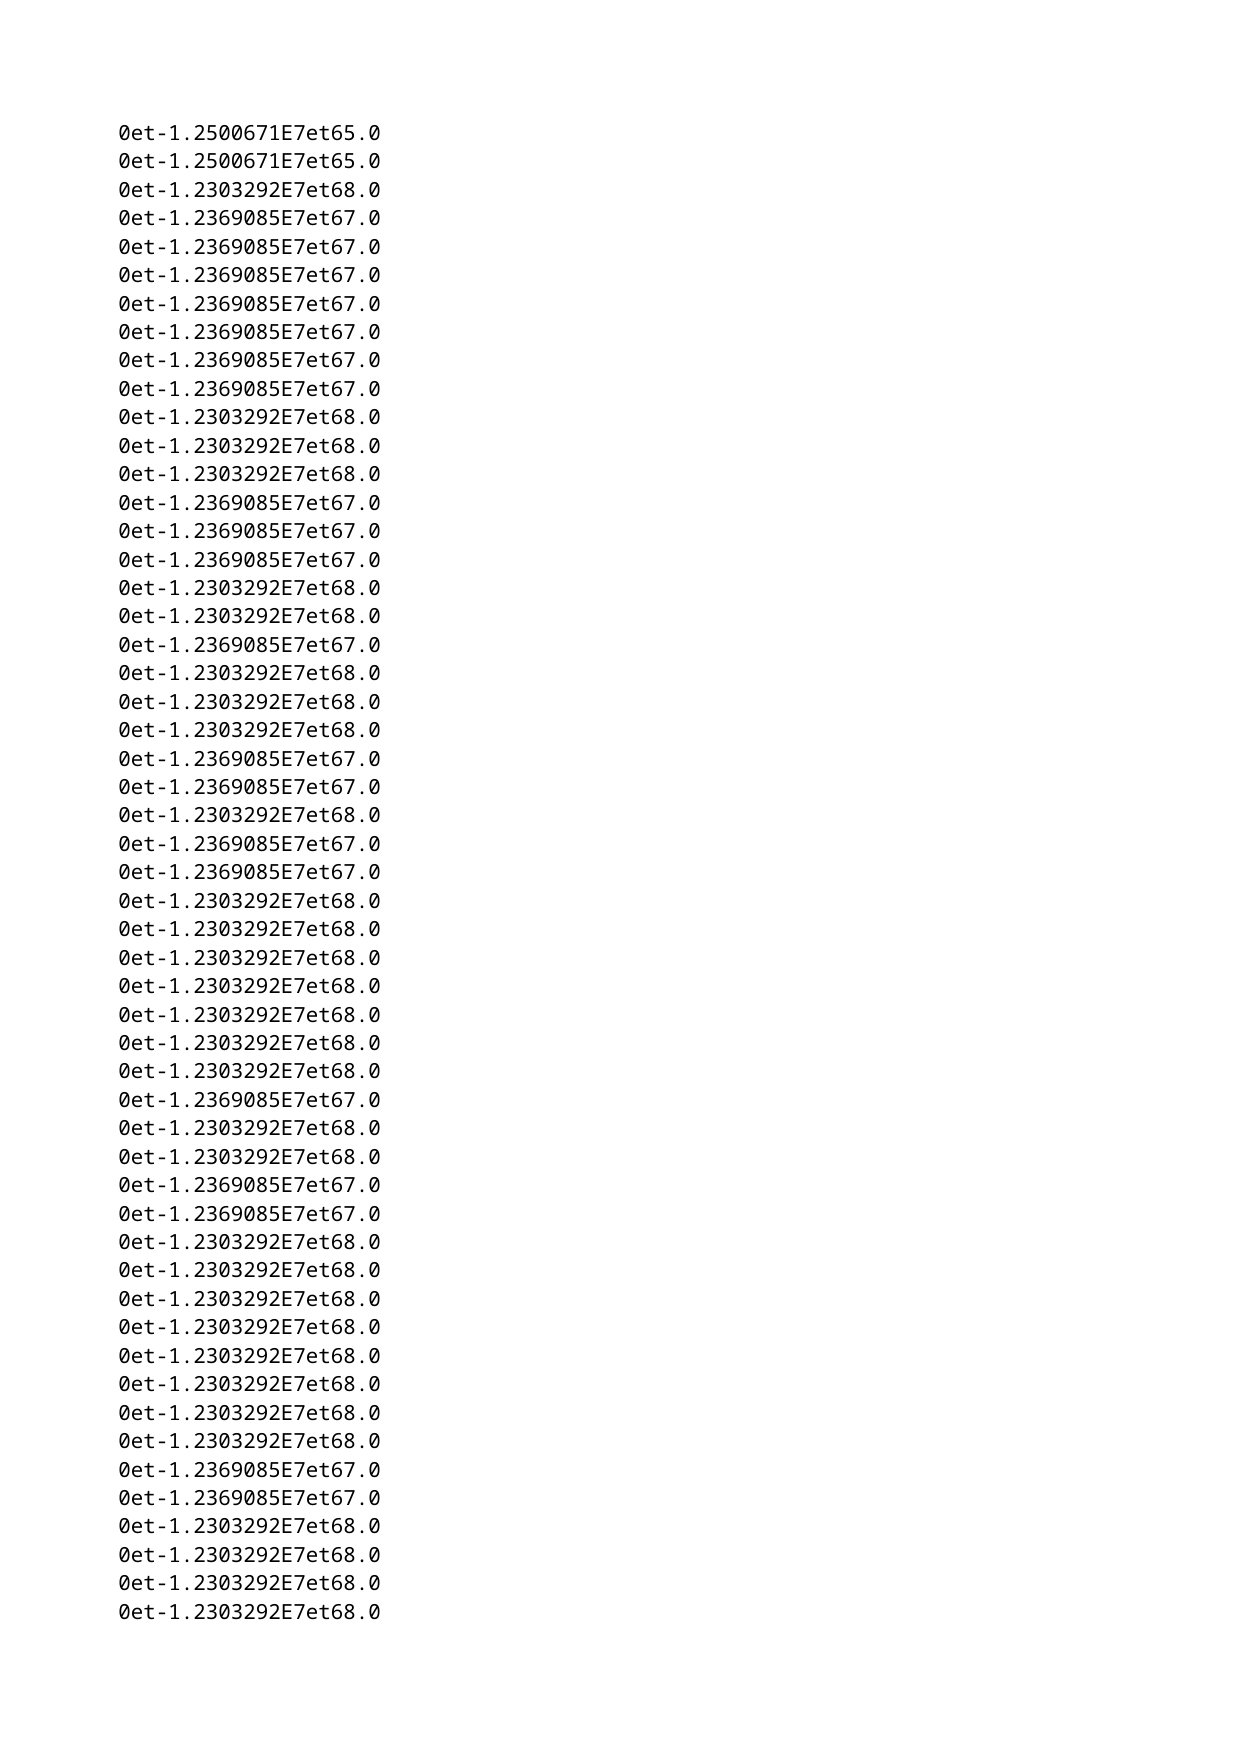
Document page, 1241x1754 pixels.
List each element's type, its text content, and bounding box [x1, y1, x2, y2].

text 0et-1.2303292E7et68.0 [118, 1057, 1122, 1085]
text 0et-1.2303292E7et68.0 [118, 914, 1122, 943]
text 0et-1.2303292E7et68.0 [118, 1113, 1122, 1142]
text 0et-1.2303292E7et68.0 [118, 658, 1122, 687]
text 0et-1.2303292E7et68.0 [118, 1597, 1122, 1625]
text 0et-1.2303292E7et68.0 [118, 1284, 1122, 1312]
text 0et-1.2303292E7et68.0 [118, 943, 1122, 971]
text 0et-1.2369085E7et67.0 [118, 1483, 1122, 1512]
text 0et-1.2303292E7et68.0 [118, 715, 1122, 744]
text 0et-1.2500671E7et65.0 [118, 118, 1122, 147]
text 0et-1.2303292E7et68.0 [118, 1227, 1122, 1256]
text 0et-1.2369085E7et67.0 [118, 346, 1122, 374]
text 0et-1.2303292E7et68.0 [118, 431, 1122, 459]
text 0et-1.2369085E7et67.0 [118, 260, 1122, 289]
text 0et-1.2303292E7et68.0 [118, 971, 1122, 1000]
text 0et-1.2303292E7et68.0 [118, 1341, 1122, 1369]
text 0et-1.2303292E7et68.0 [118, 687, 1122, 715]
text 0et-1.2303292E7et68.0 [118, 886, 1122, 914]
text 0et-1.2303292E7et68.0 [118, 402, 1122, 431]
text 0et-1.2369085E7et67.0 [118, 1085, 1122, 1113]
text 0et-1.2303292E7et68.0 [118, 459, 1122, 488]
text 0et-1.2303292E7et68.0 [118, 602, 1122, 630]
text 0et-1.2500671E7et65.0 [118, 147, 1122, 175]
text 0et-1.2303292E7et68.0 [118, 1369, 1122, 1398]
text 0et-1.2369085E7et67.0 [118, 772, 1122, 801]
text 0et-1.2303292E7et68.0 [118, 1312, 1122, 1341]
text 0et-1.2369085E7et67.0 [118, 488, 1122, 516]
text 0et-1.2303292E7et68.0 [118, 1000, 1122, 1028]
text 0et-1.2303292E7et68.0 [118, 1398, 1122, 1426]
text 0et-1.2369085E7et67.0 [118, 1455, 1122, 1483]
text 0et-1.2303292E7et68.0 [118, 1142, 1122, 1170]
text 0et-1.2303292E7et68.0 [118, 1426, 1122, 1455]
text 0et-1.2369085E7et67.0 [118, 374, 1122, 402]
text 0et-1.2369085E7et67.0 [118, 857, 1122, 886]
text 0et-1.2369085E7et67.0 [118, 630, 1122, 658]
text 0et-1.2303292E7et68.0 [118, 1512, 1122, 1540]
text 0et-1.2303292E7et68.0 [118, 801, 1122, 829]
text 0et-1.2369085E7et67.0 [118, 545, 1122, 573]
text 0et-1.2369085E7et67.0 [118, 516, 1122, 545]
text 0et-1.2369085E7et67.0 [118, 1170, 1122, 1199]
text 0et-1.2369085E7et67.0 [118, 232, 1122, 260]
text 0et-1.2369085E7et67.0 [118, 317, 1122, 346]
text 0et-1.2369085E7et67.0 [118, 289, 1122, 317]
text 0et-1.2369085E7et67.0 [118, 744, 1122, 772]
text 0et-1.2303292E7et68.0 [118, 1256, 1122, 1284]
text 0et-1.2303292E7et68.0 [118, 573, 1122, 602]
text 0et-1.2303292E7et68.0 [118, 175, 1122, 203]
text 0et-1.2369085E7et67.0 [118, 203, 1122, 232]
text 0et-1.2303292E7et68.0 [118, 1568, 1122, 1597]
text 0et-1.2369085E7et67.0 [118, 1199, 1122, 1227]
text 0et-1.2303292E7et68.0 [118, 1540, 1122, 1568]
text 0et-1.2369085E7et67.0 [118, 829, 1122, 857]
text 0et-1.2303292E7et68.0 [118, 1028, 1122, 1057]
